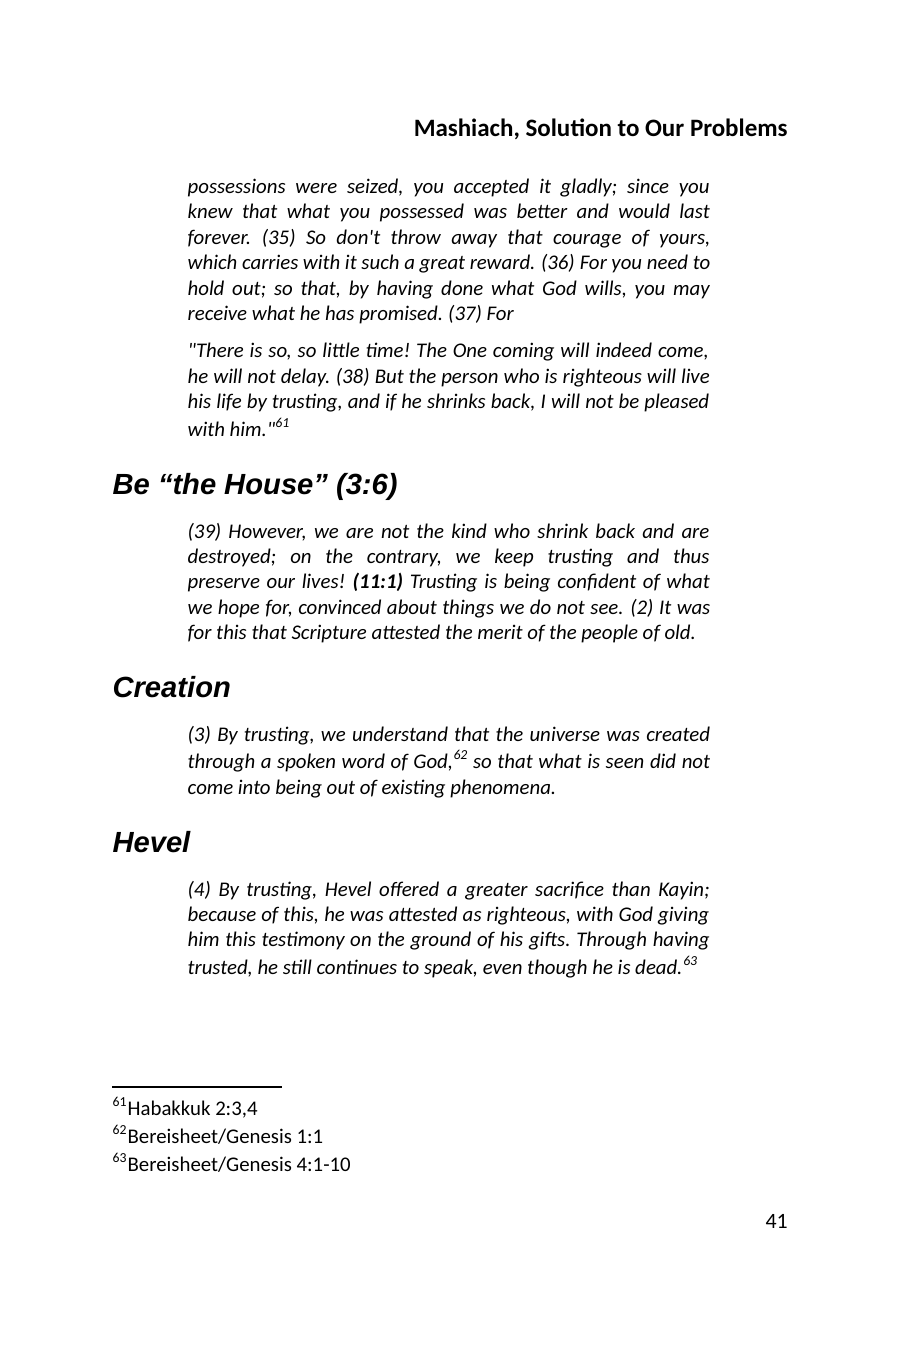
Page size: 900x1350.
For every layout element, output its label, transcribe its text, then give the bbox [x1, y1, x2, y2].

text (3) By trusting, we understand that the universe was created through a spoken word of God, so that what is seen did not come into being out of existing phenomena. [187, 721, 712, 800]
text Bereisheet/Genesis 4:1-10 [112, 1149, 787, 1177]
subtitle Creation [112, 670, 787, 704]
text possessions were seized, you accepted it gladly; since you knew that what you possessed was better and would last forever. (35) So don't throw away that courage of yours, which carries with it such a great reward. (36) For you need to hold out; so that, by having done what God wills, you may receive what he has promised. (37) For [187, 173, 712, 326]
text (4) By trusting, Hevel offered a greater sacrifice than Kayin; because of this, he was attested as righteous, with God giving him this testimony on the ground of his gifts. Through having trusted, he still continues to speak, even though he is dead. [187, 876, 712, 980]
text Bereisheet/Genesis 1:1 [112, 1121, 787, 1149]
text (39) However, we are not the kind who shrink back and are destroyed; on the contrary, we keep trusting and thus preserve our lives! (11:1) Trusting is being confident of what we hope for, convinced about things we do not see. (2) It was for this that Scripture attested the merit of the people of old. [187, 518, 712, 645]
text Habakkuk 2:3,4 [112, 1093, 787, 1121]
subtitle Hevel [112, 825, 787, 859]
text "There is so, so little time! The One coming will indeed come, he will not delay. (38) But the person who is righteous will live his life by trusting, and if he shrinks back, I will not be pleased with him." [187, 337, 712, 442]
subtitle Be “the House” (3:6) [112, 467, 787, 501]
